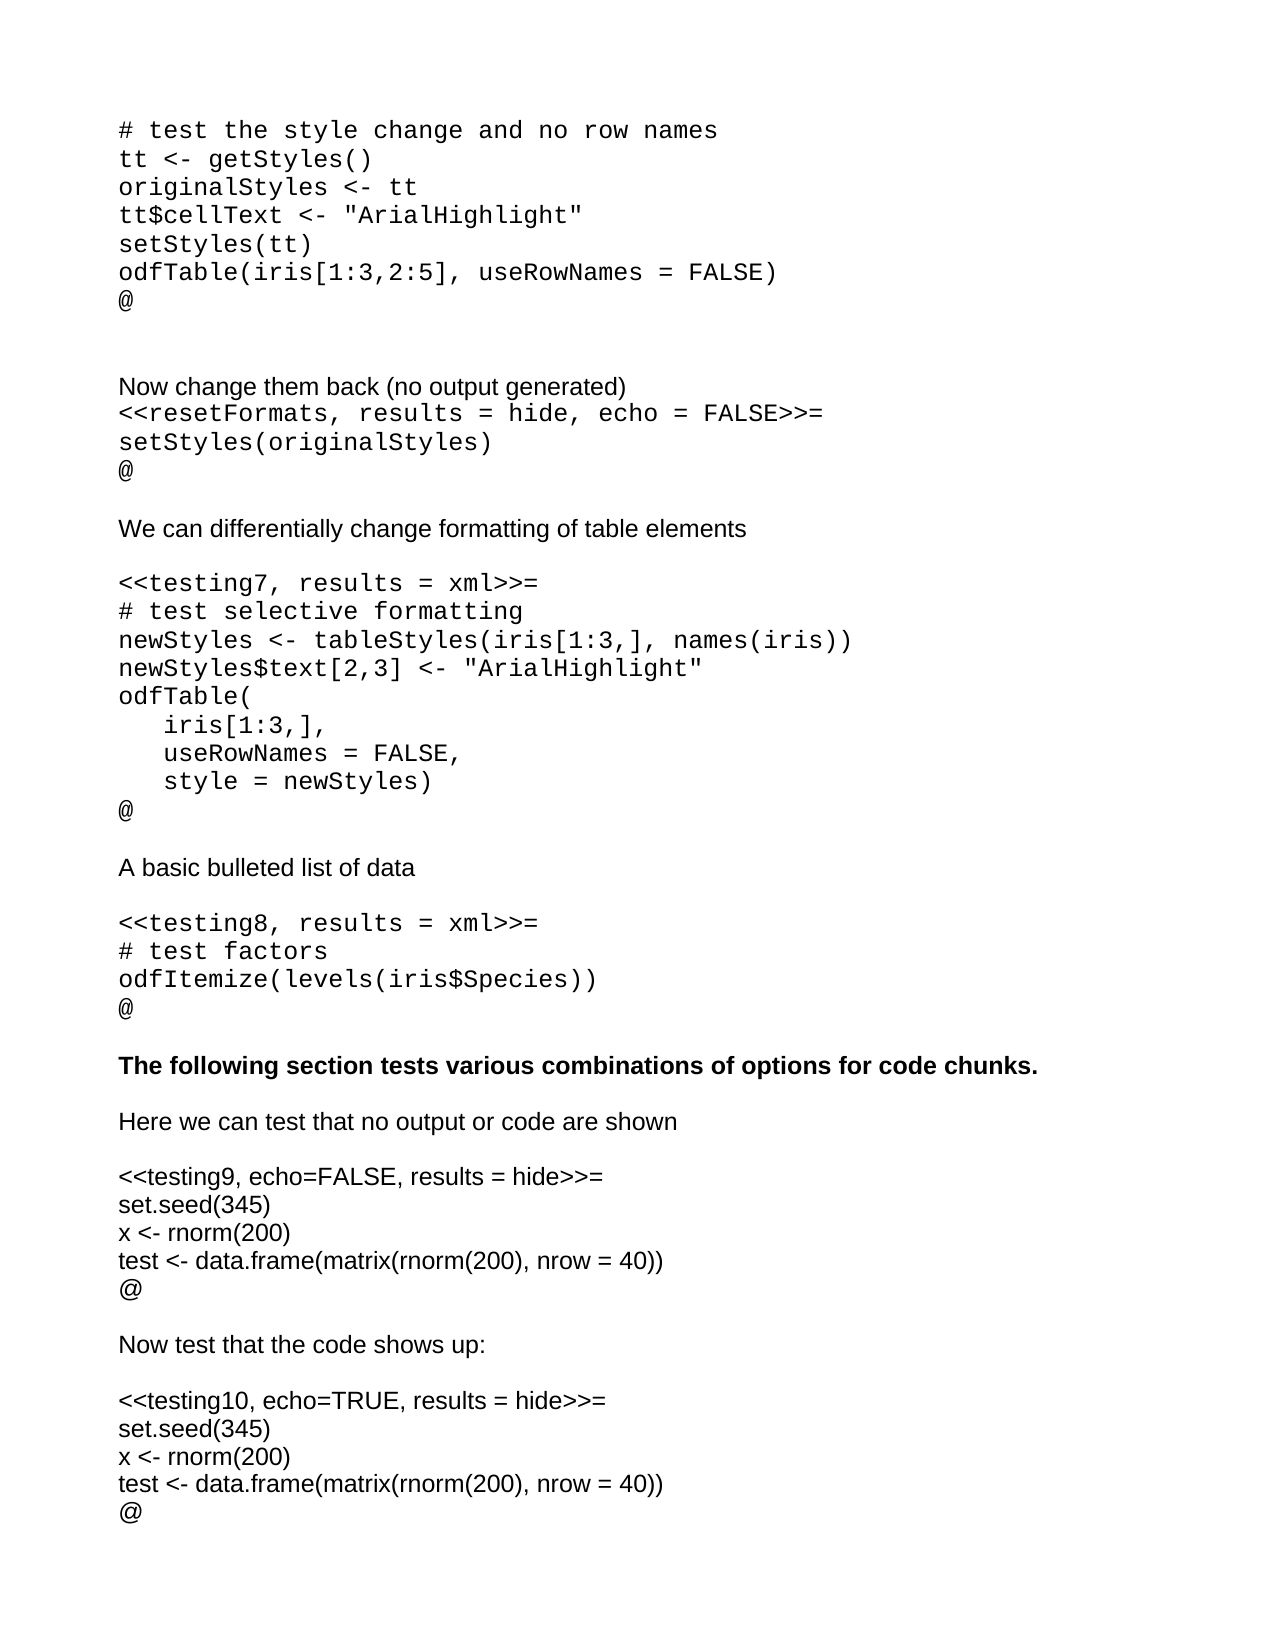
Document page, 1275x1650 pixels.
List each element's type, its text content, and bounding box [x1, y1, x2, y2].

text odfTable( [118, 684, 1157, 712]
text # test selective formatting [118, 599, 1157, 627]
text The following section tests various combinations of options for code chunks. [118, 1051, 1157, 1079]
text style = newStyles) [118, 769, 1157, 797]
text set.seed(345) [118, 1191, 1157, 1219]
text @ [118, 458, 1157, 486]
text # test the style change and no row names [118, 118, 1157, 146]
text Now change them back (no output generated) [118, 373, 1157, 401]
text setStyles(originalStyles) [118, 429, 1157, 458]
text <<testing9, echo=FALSE, results = hide>>= [118, 1163, 1157, 1191]
text @ [118, 1275, 1157, 1303]
text <<testing7, results = xml>>= [118, 571, 1157, 599]
text # test factors [118, 938, 1157, 967]
text set.seed(345) [118, 1414, 1157, 1442]
text Now test that the code shows up: [118, 1331, 1157, 1358]
text tt <- getStyles() [118, 146, 1157, 175]
text x <- rnorm(200) test <- data.frame(matrix(rnorm(200), nrow = 40)) [118, 1219, 1157, 1275]
text odfTable(iris[1:3,2:5], useRowNames = FALSE) [118, 260, 1157, 288]
text originalStyles <- tt tt$cellText <- "ArialHighlight" setStyles(tt) [118, 175, 1157, 260]
text Here we can test that no output or code are shown [118, 1107, 1157, 1135]
text @ [118, 995, 1157, 1023]
text newStyles <- tableStyles(iris[1:3,], names(iris)) [118, 627, 1157, 656]
text @ [118, 797, 1157, 826]
text <<testing8, results = xml>>= [118, 910, 1157, 938]
text newStyles$text[2,3] <- "ArialHighlight" [118, 656, 1157, 684]
text odfItemize(levels(iris$Species)) [118, 967, 1157, 995]
text iris[1:3,], [118, 712, 1157, 741]
text x <- rnorm(200) test <- data.frame(matrix(rnorm(200), nrow = 40)) [118, 1442, 1157, 1498]
text @ [118, 288, 1157, 316]
text useRowNames = FALSE, [118, 741, 1157, 769]
text @ [118, 1498, 1157, 1526]
text <<resetFormats, results = hide, echo = FALSE>>= [118, 401, 1157, 429]
text A basic bulleted list of data [118, 854, 1157, 882]
text <<testing10, echo=TRUE, results = hide>>= [118, 1386, 1157, 1414]
text We can differentially change formatting of table elements [118, 514, 1157, 542]
